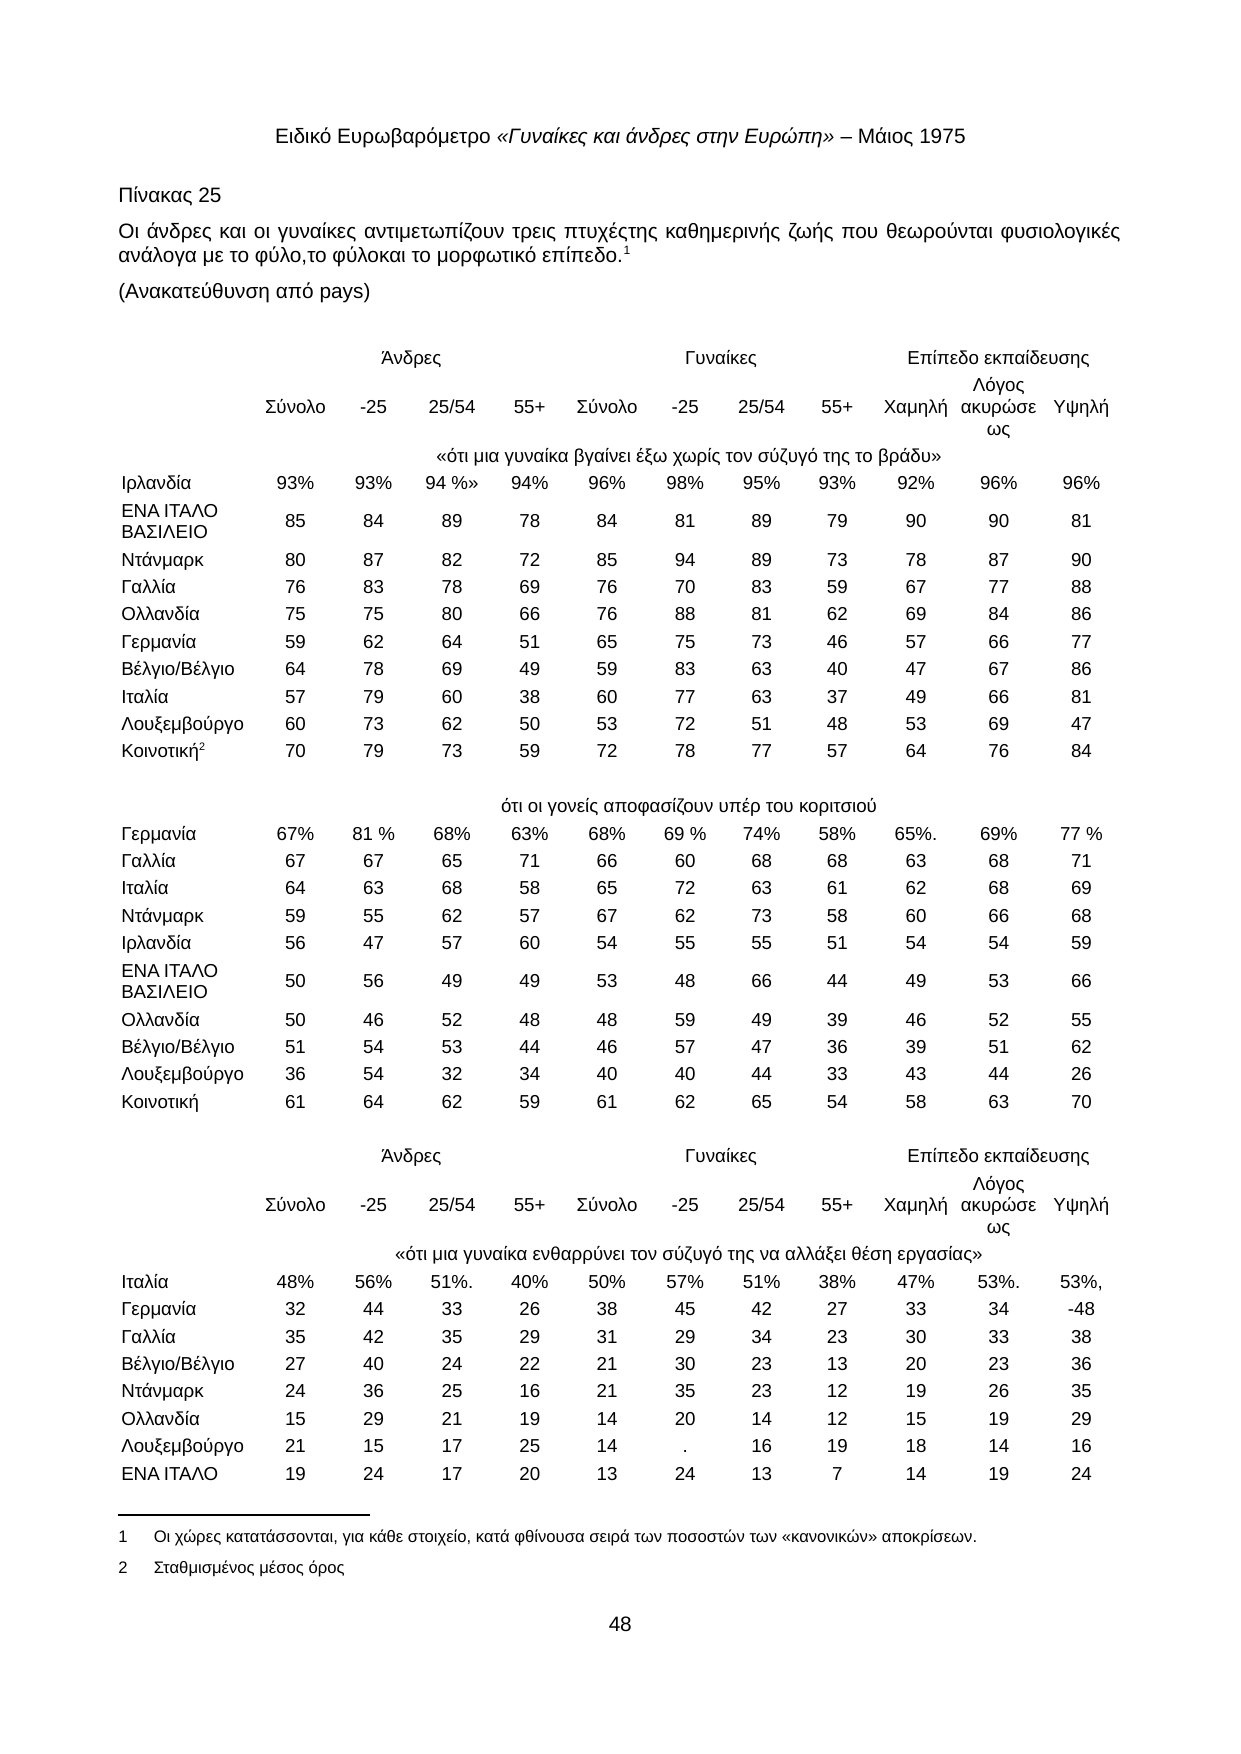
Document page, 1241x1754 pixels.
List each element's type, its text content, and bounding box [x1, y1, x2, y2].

table_cell 52 [957, 1005, 1040, 1033]
table_cell 40 [567, 1060, 647, 1088]
table_cell 78 [335, 655, 412, 682]
table_cell 89 [723, 497, 799, 546]
table_header Επίπεδο εκπαίδευσης [875, 344, 1122, 371]
table_cell [647, 765, 723, 792]
table_cell 66 [1040, 956, 1122, 1005]
table_cell 86 [1040, 655, 1122, 682]
table_cell 77 [1040, 628, 1122, 655]
table_cell 78 [875, 546, 957, 573]
table_cell 63 [875, 847, 957, 874]
table_cell 65 [412, 847, 492, 874]
table_cell 60 [412, 683, 492, 710]
table_cell 60 [875, 902, 957, 929]
table_cell . [647, 1432, 723, 1459]
table_cell Ολλανδία [118, 1405, 255, 1432]
table_cell 51 [723, 710, 799, 737]
table_cell 40% [492, 1268, 567, 1295]
table_cell 82 [412, 546, 492, 573]
table_cell 55+ [800, 371, 874, 442]
table_cell [412, 1115, 492, 1142]
table_cell 64 [335, 1088, 412, 1115]
table_cell 34 [492, 1060, 567, 1088]
table_cell 69% [957, 820, 1040, 847]
table_cell 69 [492, 573, 567, 600]
table_cell Κοινοτική [118, 737, 255, 765]
table_cell 70 [255, 737, 335, 765]
table_header Γυναίκες [567, 344, 874, 371]
table_cell 24 [647, 1460, 723, 1487]
table_cell 34 [723, 1323, 799, 1350]
table_cell 26 [492, 1295, 567, 1322]
table_cell 50 [255, 956, 335, 1005]
table_cell 89 [412, 497, 492, 546]
table_cell 46 [875, 1005, 957, 1033]
table_cell 77 [957, 573, 1040, 600]
table_cell [875, 1115, 957, 1142]
table_cell 65 [567, 874, 647, 902]
table_cell 98% [647, 469, 723, 497]
table_cell Λουξεμβούργο [118, 710, 255, 737]
table_cell 48 [492, 1005, 567, 1033]
table_cell 39 [800, 1005, 874, 1033]
table_cell 54 [335, 1033, 412, 1060]
table_cell 17 [412, 1460, 492, 1487]
table_cell 44 [723, 1060, 799, 1088]
table_cell 67 [957, 655, 1040, 682]
table_cell 47 [1040, 710, 1122, 737]
table_cell 21 [567, 1377, 647, 1405]
table_cell 39 [875, 1033, 957, 1060]
table_cell 19 [875, 1377, 957, 1405]
table_cell 53 [412, 1033, 492, 1060]
table_cell Λουξεμβούργο [118, 1060, 255, 1088]
table_cell 20 [875, 1350, 957, 1377]
table_cell 23 [957, 1350, 1040, 1377]
table_cell 38 [567, 1295, 647, 1322]
table_cell 73 [335, 710, 412, 737]
table_cell 46 [800, 628, 874, 655]
table_cell 19 [800, 1432, 874, 1459]
table_cell 67 [255, 847, 335, 874]
table_cell 53 [875, 710, 957, 737]
table_cell 58 [492, 874, 567, 902]
table_cell 30 [647, 1350, 723, 1377]
table_cell «ότι μια γυναίκα ενθαρρύνει τον σύζυγό της να αλλάξει θέση εργασίας» [255, 1240, 1122, 1268]
table_cell 94 %» [412, 469, 492, 497]
table_cell 12 [800, 1405, 874, 1432]
table_cell 40 [335, 1350, 412, 1377]
table_cell 66 [492, 600, 567, 628]
table_cell 75 [255, 600, 335, 628]
table_cell Ντάνμαρκ [118, 902, 255, 929]
table_cell 51%. [412, 1268, 492, 1295]
table_cell 26 [1040, 1060, 1122, 1088]
table_cell 59 [255, 628, 335, 655]
table_cell 19 [957, 1405, 1040, 1432]
table_cell Γερμανία [118, 1295, 255, 1322]
table_cell 7 [800, 1460, 874, 1487]
table_cell 38 [1040, 1323, 1122, 1350]
table_cell Βέλγιο/Βέλγιο [118, 1033, 255, 1060]
table_cell 64 [255, 655, 335, 682]
table_cell 57% [647, 1268, 723, 1295]
table_cell 55 [723, 929, 799, 956]
table_cell 81 [1040, 497, 1122, 546]
table_cell 66 [957, 628, 1040, 655]
table_cell 14 [567, 1405, 647, 1432]
table_cell 19 [255, 1460, 335, 1487]
table_cell 88 [647, 600, 723, 628]
table_cell 73 [723, 628, 799, 655]
table_cell 72 [647, 874, 723, 902]
table_cell 47 [875, 655, 957, 682]
table_cell 35 [647, 1377, 723, 1405]
table_cell 61 [800, 874, 874, 902]
table_cell [1040, 1115, 1122, 1142]
table_cell Σύνολο [255, 371, 335, 442]
text Οι χώρες κατατάσσονται, για κάθε στοιχείο, κατά φθίνουσα σειρά των ποσοστών των «κανονικών» αποκρίσεων. [118, 1527, 1122, 1546]
table_cell 72 [567, 737, 647, 765]
table_cell 42 [335, 1323, 412, 1350]
table_cell 15 [255, 1405, 335, 1432]
table_cell 90 [875, 497, 957, 546]
table_cell 23 [723, 1377, 799, 1405]
table_cell -48 [1040, 1295, 1122, 1322]
table_cell Ντάνμαρκ [118, 1377, 255, 1405]
table_cell 25/54 [723, 371, 799, 442]
table_cell 62 [800, 600, 874, 628]
table_cell 70 [1040, 1088, 1122, 1115]
table_cell 69 [875, 600, 957, 628]
table_cell 50 [492, 710, 567, 737]
table_cell 36 [255, 1060, 335, 1088]
table_cell 81 % [335, 820, 412, 847]
table_cell 66 [567, 847, 647, 874]
table_cell 26 [957, 1377, 1040, 1405]
table_cell 62 [412, 1088, 492, 1115]
table_cell 94 [647, 546, 723, 573]
table_cell [723, 765, 799, 792]
table_cell 62 [335, 628, 412, 655]
table_cell 76 [255, 573, 335, 600]
table_cell 19 [492, 1405, 567, 1432]
table_cell 54 [335, 1060, 412, 1088]
table_cell [567, 1115, 647, 1142]
table_cell 22 [492, 1350, 567, 1377]
table_cell 24 [1040, 1460, 1122, 1487]
table_cell 69 [1040, 874, 1122, 902]
table_cell 31 [567, 1323, 647, 1350]
table_cell 71 [1040, 847, 1122, 874]
table_cell 24 [255, 1377, 335, 1405]
table_cell 57 [412, 929, 492, 956]
table_cell 68 [800, 847, 874, 874]
table_cell 51 [957, 1033, 1040, 1060]
table_cell [647, 1115, 723, 1142]
table_cell 96% [957, 469, 1040, 497]
table_cell 53%. [957, 1268, 1040, 1295]
table_cell 62 [412, 710, 492, 737]
table_cell Λόγος ακυρώσεως [957, 371, 1040, 442]
table_cell [255, 765, 335, 792]
table_cell 62 [412, 902, 492, 929]
table_cell [492, 765, 567, 792]
table_cell 47% [875, 1268, 957, 1295]
table_cell 14 [567, 1432, 647, 1459]
table_cell 65%. [875, 820, 957, 847]
table_cell [118, 442, 255, 469]
table_cell 81 [723, 600, 799, 628]
table_cell 43 [875, 1060, 957, 1088]
table_cell 29 [647, 1323, 723, 1350]
table_cell Γαλλία [118, 1323, 255, 1350]
table_cell [118, 1240, 255, 1268]
table_cell 13 [567, 1460, 647, 1487]
table_cell 60 [647, 847, 723, 874]
table_cell 24 [412, 1350, 492, 1377]
table_cell -25 [335, 1170, 412, 1240]
table_cell 23 [800, 1323, 874, 1350]
table_cell 25/54 [412, 1170, 492, 1240]
table_cell 63% [492, 820, 567, 847]
table_cell 96% [567, 469, 647, 497]
table_cell 51 [492, 628, 567, 655]
table_cell 25 [412, 1377, 492, 1405]
table_cell 36 [335, 1377, 412, 1405]
table_cell 83 [723, 573, 799, 600]
table_cell 63 [335, 874, 412, 902]
table_cell 13 [723, 1460, 799, 1487]
table_cell [723, 1115, 799, 1142]
table_cell 63 [957, 1088, 1040, 1115]
table_cell 79 [800, 497, 874, 546]
table_cell 96% [1040, 469, 1122, 497]
table_cell 36 [1040, 1350, 1122, 1377]
table_cell [118, 765, 255, 792]
table_cell 84 [567, 497, 647, 546]
table_cell 77 [647, 683, 723, 710]
table_cell 58% [800, 820, 874, 847]
table_cell 15 [335, 1432, 412, 1459]
table_cell 34 [957, 1295, 1040, 1322]
table_cell ΕΝΑ ΙΤΑΛΟ ΒΑΣΙΛΕΙΟ [118, 497, 255, 546]
table_cell Ιταλία [118, 874, 255, 902]
table_cell 35 [255, 1323, 335, 1350]
table_cell [800, 1115, 874, 1142]
table_cell 48 [800, 710, 874, 737]
table_cell 40 [800, 655, 874, 682]
table_cell 83 [335, 573, 412, 600]
table_cell 84 [1040, 737, 1122, 765]
text (Ανακατεύθυνση από pays) [118, 278, 1122, 302]
table_cell 65 [723, 1088, 799, 1115]
table_cell 47 [723, 1033, 799, 1060]
table_cell 44 [957, 1060, 1040, 1088]
table_cell 59 [255, 902, 335, 929]
table_cell 79 [335, 737, 412, 765]
table_cell Ιρλανδία [118, 469, 255, 497]
table_cell 68 [1040, 902, 1122, 929]
table_cell 54 [567, 929, 647, 956]
table_cell Βέλγιο/Βέλγιο [118, 655, 255, 682]
table_cell 29 [1040, 1405, 1122, 1432]
table_cell 13 [800, 1350, 874, 1377]
table_cell 75 [647, 628, 723, 655]
table_cell 94% [492, 469, 567, 497]
table_cell 50% [567, 1268, 647, 1295]
table_cell Βέλγιο/Βέλγιο [118, 1350, 255, 1377]
table_cell 45 [647, 1295, 723, 1322]
text Πίνακας 25 [118, 183, 1122, 207]
table_cell 46 [567, 1033, 647, 1060]
table_cell [492, 1115, 567, 1142]
table_cell Άνδρες [255, 1143, 567, 1170]
table_cell -25 [335, 371, 412, 442]
table_cell 93% [800, 469, 874, 497]
table_cell 76 [567, 573, 647, 600]
table_cell 32 [255, 1295, 335, 1322]
table_cell 68 [723, 847, 799, 874]
table_cell 73 [723, 902, 799, 929]
table_cell 61 [567, 1088, 647, 1115]
table_cell [412, 765, 492, 792]
table_cell 16 [492, 1377, 567, 1405]
table_cell Χαμηλή [875, 371, 957, 442]
table_cell [255, 1115, 335, 1142]
table_cell [118, 1143, 255, 1170]
table_cell 38% [800, 1268, 874, 1295]
table_cell 68 [957, 847, 1040, 874]
table_cell Κοινοτική [118, 1088, 255, 1115]
table_cell 67 [335, 847, 412, 874]
table_cell 51 [255, 1033, 335, 1060]
table_cell 48 [567, 1005, 647, 1033]
table_cell 83 [647, 655, 723, 682]
table_cell Λόγος ακυρώσεως [957, 1170, 1040, 1240]
table_cell 32 [412, 1060, 492, 1088]
table_cell Γαλλία [118, 847, 255, 874]
table_cell 15 [875, 1405, 957, 1432]
table_cell 80 [412, 600, 492, 628]
table_cell 14 [723, 1405, 799, 1432]
table_cell 64 [255, 874, 335, 902]
table_cell 65 [567, 628, 647, 655]
table_cell 73 [800, 546, 874, 573]
table_cell 33 [957, 1323, 1040, 1350]
table_cell 59 [647, 1005, 723, 1033]
table_cell Γερμανία [118, 820, 255, 847]
table_cell 61 [255, 1088, 335, 1115]
table_cell 66 [957, 683, 1040, 710]
table_cell 24 [335, 1460, 412, 1487]
table_cell 27 [255, 1350, 335, 1377]
table_cell 87 [335, 546, 412, 573]
table_cell 68 [412, 874, 492, 902]
table_cell 59 [492, 737, 567, 765]
table_cell 70 [647, 573, 723, 600]
table_cell 49 [492, 956, 567, 1005]
table_cell 14 [957, 1432, 1040, 1459]
table_cell 20 [647, 1405, 723, 1432]
table_cell 48 [647, 956, 723, 1005]
table_cell [118, 1115, 255, 1142]
table_cell Ολλανδία [118, 600, 255, 628]
table_cell 79 [335, 683, 412, 710]
table_cell 93% [255, 469, 335, 497]
table_cell 71 [492, 847, 567, 874]
table_cell 44 [335, 1295, 412, 1322]
table_cell 74% [723, 820, 799, 847]
table_cell 44 [492, 1033, 567, 1060]
table_cell 58 [875, 1088, 957, 1115]
table_cell 25/54 [412, 371, 492, 442]
table_cell 21 [567, 1350, 647, 1377]
table_cell 52 [412, 1005, 492, 1033]
table_cell [335, 1115, 412, 1142]
table_cell 75 [335, 600, 412, 628]
table_cell 55 [647, 929, 723, 956]
table_cell 68% [412, 820, 492, 847]
table_cell 27 [800, 1295, 874, 1322]
table_cell Σύνολο [567, 371, 647, 442]
table_cell 33 [875, 1295, 957, 1322]
table_cell 92% [875, 469, 957, 497]
table_cell 78 [412, 573, 492, 600]
table_cell 42 [723, 1295, 799, 1322]
table_cell 55+ [800, 1170, 874, 1240]
table_cell 48% [255, 1268, 335, 1295]
table_cell 33 [800, 1060, 874, 1088]
table_cell [118, 1170, 255, 1240]
table_cell 66 [957, 902, 1040, 929]
table_cell 49 [875, 956, 957, 1005]
table_cell 17 [412, 1432, 492, 1459]
table_cell 49 [723, 1005, 799, 1033]
table_cell 54 [875, 929, 957, 956]
table_cell 51 [800, 929, 874, 956]
table_cell [567, 765, 647, 792]
table_cell 53 [567, 710, 647, 737]
table_cell 40 [647, 1060, 723, 1088]
table_cell 49 [875, 683, 957, 710]
table_cell [118, 792, 255, 819]
table_cell 59 [1040, 929, 1122, 956]
table_cell 62 [1040, 1033, 1122, 1060]
table_cell Ιρλανδία [118, 929, 255, 956]
table_cell 78 [492, 497, 567, 546]
table_cell ΕΝΑ ΙΤΑΛΟ [118, 1460, 255, 1487]
table_cell 60 [492, 929, 567, 956]
table_cell 29 [335, 1405, 412, 1432]
table_cell 33 [412, 1295, 492, 1322]
table_cell 25 [492, 1432, 567, 1459]
table_cell 72 [647, 710, 723, 737]
table_cell 69 [957, 710, 1040, 737]
text Οι άνδρες και οι γυναίκες αντιμετωπίζουν τρεις πτυχέςτης καθημερινής ζωής που θεωρούνται φυσιολογικές ανάλογα με το φύλο,το φύλοκαι το μορφωτικό επίπεδο. [118, 219, 1122, 267]
table_cell Ντάνμαρκ [118, 546, 255, 573]
table_header Άνδρες [255, 344, 567, 371]
table_cell 63 [723, 655, 799, 682]
table_cell 68 [957, 874, 1040, 902]
table_cell Σύνολο [255, 1170, 335, 1240]
table_cell 76 [957, 737, 1040, 765]
table_cell 47 [335, 929, 412, 956]
table_cell 85 [567, 546, 647, 573]
table_cell Σύνολο [567, 1170, 647, 1240]
table_cell 66 [723, 956, 799, 1005]
table_cell Επίπεδο εκπαίδευσης [875, 1143, 1122, 1170]
table_cell 57 [647, 1033, 723, 1060]
table_cell 81 [1040, 683, 1122, 710]
table_cell 35 [1040, 1377, 1122, 1405]
table_cell -25 [647, 1170, 723, 1240]
table_cell 55+ [492, 371, 567, 442]
table_cell 53 [567, 956, 647, 1005]
table_cell 57 [800, 737, 874, 765]
table_cell 67% [255, 820, 335, 847]
table_cell 37 [800, 683, 874, 710]
table_cell -25 [647, 371, 723, 442]
table_cell 49 [412, 956, 492, 1005]
table_cell [957, 765, 1040, 792]
table_cell Γυναίκες [567, 1143, 874, 1170]
table_cell 87 [957, 546, 1040, 573]
table_cell 60 [567, 683, 647, 710]
table_cell 20 [492, 1460, 567, 1487]
table_cell 59 [567, 655, 647, 682]
table_cell Υψηλή [1040, 1170, 1122, 1240]
table_cell 55+ [492, 1170, 567, 1240]
table_cell 67 [567, 902, 647, 929]
table_cell 54 [800, 1088, 874, 1115]
table_cell 95% [723, 469, 799, 497]
table_cell 51% [723, 1268, 799, 1295]
table_cell 67 [875, 573, 957, 600]
table_cell 29 [492, 1323, 567, 1350]
table_cell Ολλανδία [118, 1005, 255, 1033]
table_cell 86 [1040, 600, 1122, 628]
table_cell Γαλλία [118, 573, 255, 600]
table_cell 72 [492, 546, 567, 573]
table_cell 58 [800, 902, 874, 929]
table_cell 69 [412, 655, 492, 682]
table_cell 55 [335, 902, 412, 929]
table_cell ΕΝΑ ΙΤΑΛΟ ΒΑΣΙΛΕΙΟ [118, 956, 255, 1005]
table_cell 35 [412, 1323, 492, 1350]
table_cell 56% [335, 1268, 412, 1295]
table_cell 54 [957, 929, 1040, 956]
table_cell «ότι μια γυναίκα βγαίνει έξω χωρίς τον σύζυγό της το βράδυ» [255, 442, 1122, 469]
table_cell 18 [875, 1432, 957, 1459]
table_cell 16 [1040, 1432, 1122, 1459]
table_cell [335, 765, 412, 792]
table_cell 16 [723, 1432, 799, 1459]
table_cell 63 [723, 683, 799, 710]
table_cell 57 [875, 628, 957, 655]
table_cell 50 [255, 1005, 335, 1033]
table_cell 64 [875, 737, 957, 765]
table_cell 84 [957, 600, 1040, 628]
table_cell 69 % [647, 820, 723, 847]
table_cell 68% [567, 820, 647, 847]
table_cell 85 [255, 497, 335, 546]
table_cell 93% [335, 469, 412, 497]
table_cell 56 [335, 956, 412, 1005]
table_cell 12 [800, 1377, 874, 1405]
table_cell 46 [335, 1005, 412, 1033]
table_cell 62 [875, 874, 957, 902]
table_cell 64 [412, 628, 492, 655]
table_cell 19 [957, 1460, 1040, 1487]
table_cell 59 [800, 573, 874, 600]
table_cell 84 [335, 497, 412, 546]
table_cell 25/54 [723, 1170, 799, 1240]
table_cell 73 [412, 737, 492, 765]
table_cell 49 [492, 655, 567, 682]
table_cell Λουξεμβούργο [118, 1432, 255, 1459]
table_cell 77 % [1040, 820, 1122, 847]
table_cell 63 [723, 874, 799, 902]
table_cell 76 [567, 600, 647, 628]
table_cell 62 [647, 902, 723, 929]
table_cell 21 [412, 1405, 492, 1432]
table_cell 38 [492, 683, 567, 710]
table_cell [1040, 765, 1122, 792]
table_cell Ιταλία [118, 1268, 255, 1295]
table_cell 14 [875, 1460, 957, 1487]
table_cell 60 [255, 710, 335, 737]
table_cell 62 [647, 1088, 723, 1115]
table_cell 30 [875, 1323, 957, 1350]
table_cell 80 [255, 546, 335, 573]
table_cell 55 [1040, 1005, 1122, 1033]
table_cell Υψηλή [1040, 371, 1122, 442]
table_cell 23 [723, 1350, 799, 1377]
table_cell [118, 371, 255, 442]
table_cell 77 [723, 737, 799, 765]
table_cell 59 [492, 1088, 567, 1115]
table_cell 90 [1040, 546, 1122, 573]
table_cell 78 [647, 737, 723, 765]
table_cell 36 [800, 1033, 874, 1060]
table_cell 21 [255, 1432, 335, 1459]
table_header [118, 344, 255, 371]
table_cell 56 [255, 929, 335, 956]
table_cell 81 [647, 497, 723, 546]
table_cell [875, 765, 957, 792]
table_cell 90 [957, 497, 1040, 546]
table_cell 44 [800, 956, 874, 1005]
table_cell 88 [1040, 573, 1122, 600]
table_cell 89 [723, 546, 799, 573]
table_cell ότι οι γονείς αποφασίζουν υπέρ του κοριτσιού [255, 792, 1122, 819]
table_cell 57 [492, 902, 567, 929]
table_cell Ιταλία [118, 683, 255, 710]
table_cell Χαμηλή [875, 1170, 957, 1240]
table_cell 53 [957, 956, 1040, 1005]
table_cell 53%, [1040, 1268, 1122, 1295]
table_cell [800, 765, 874, 792]
table_cell [957, 1115, 1040, 1142]
table_cell 57 [255, 683, 335, 710]
table_cell Γερμανία [118, 628, 255, 655]
